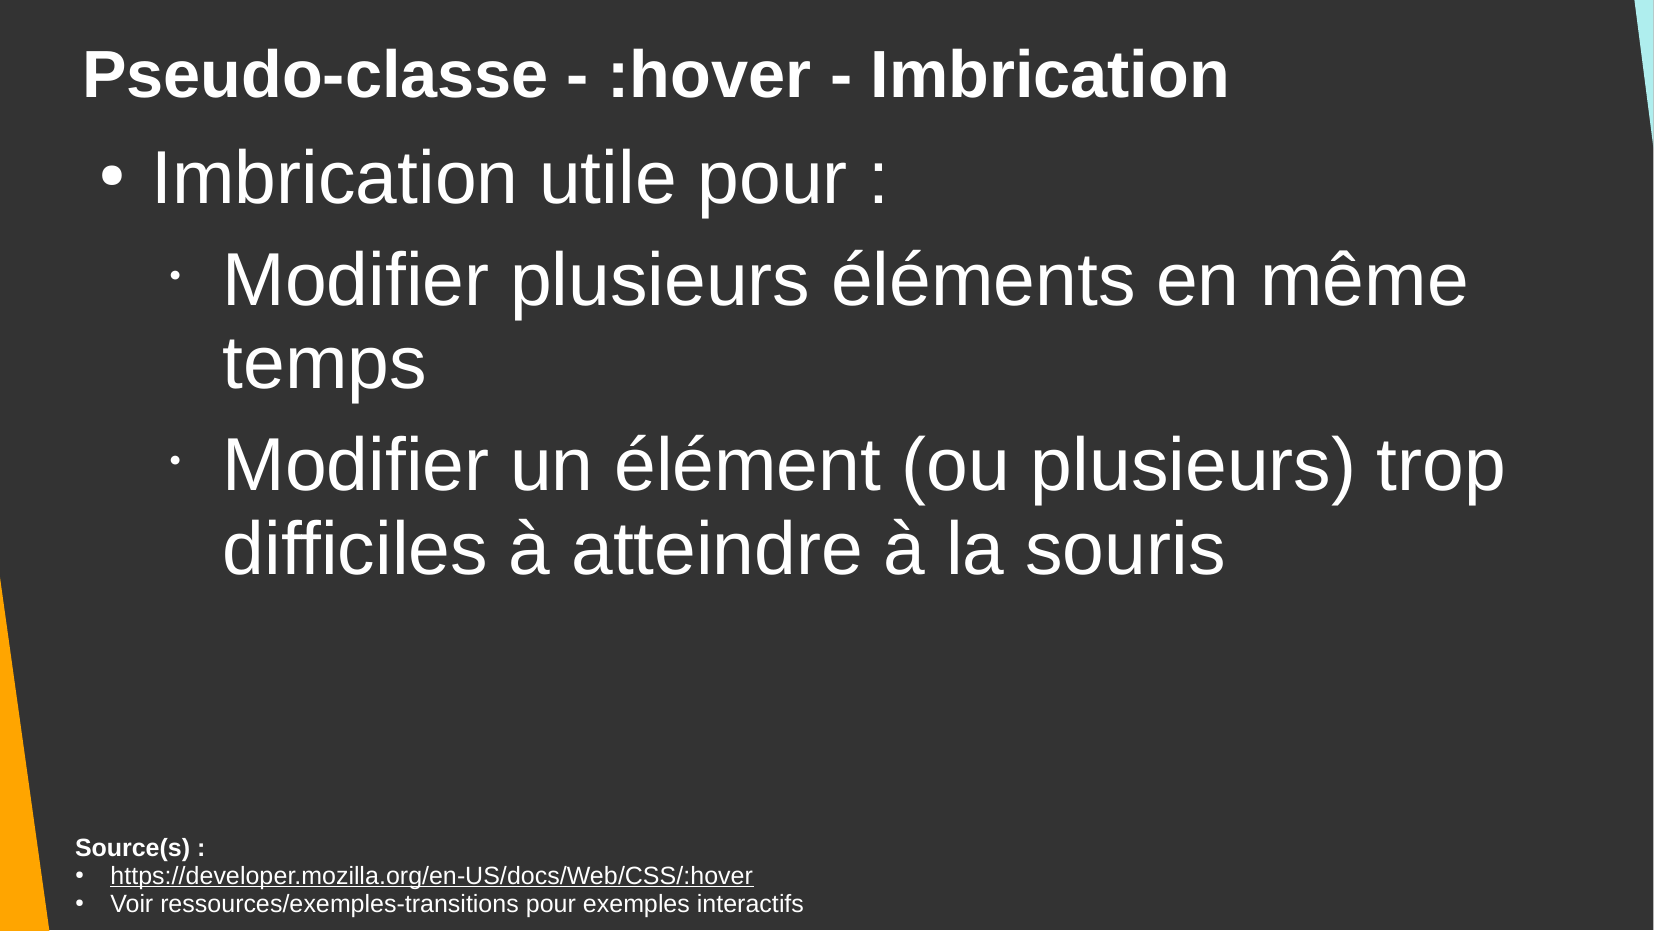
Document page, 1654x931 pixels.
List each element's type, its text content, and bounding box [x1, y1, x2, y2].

text_box Source(s) : https://developer.mozilla.org/en-US/docs/Web/CSS/:hover Voir ressources/exemples-transitions pour exemples interactifs [60, 826, 1546, 926]
list Imbrication utile pour : Modifier plusieurs éléments en même temps Modifier un élément (ou plusieurs) trop difficiles à atteindre à la souris [80, 135, 1620, 626]
title Pseudo-classe - :hover - Imbrication [82, 37, 1571, 114]
text_box [1634, 0, 1654, 153]
text_box [0, 577, 50, 931]
